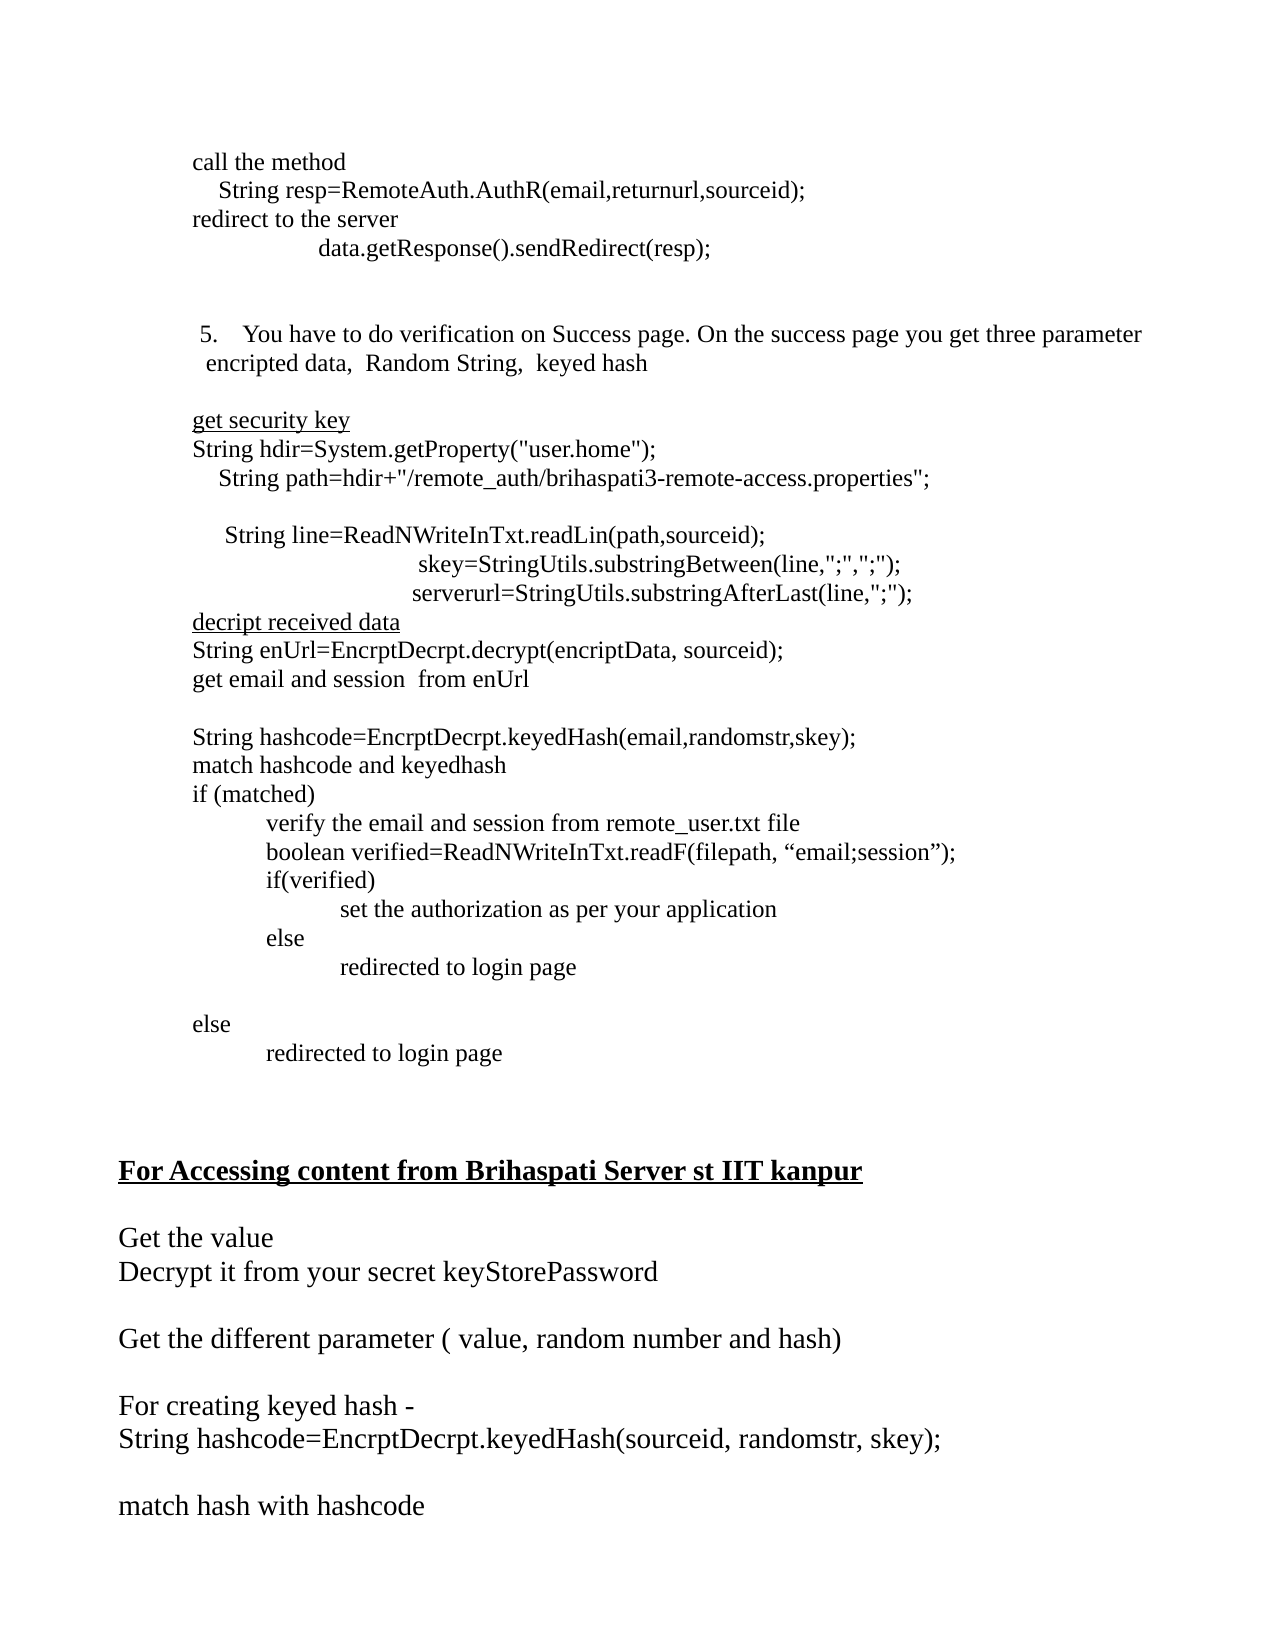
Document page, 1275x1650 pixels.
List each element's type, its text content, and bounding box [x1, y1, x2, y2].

text get email and session from enUrl [118, 664, 1157, 693]
text String hashcode=EncrptDecrpt.keyedHash(email,randomstr,skey); [118, 722, 1157, 751]
text decript received data [118, 607, 1157, 636]
text call the method [192, 147, 1157, 176]
text serverurl=StringUtils.substringAfterLast(line,";"); [118, 578, 1157, 607]
text String hdir=System.getProperty("user.home"); [118, 434, 1157, 463]
text else [118, 1009, 1157, 1038]
text String enUrl=EncrptDecrpt.decrypt(encriptData, sourceid); [118, 636, 1157, 664]
text For Accessing content from Brihaspati Server st IIT kanpur [118, 1153, 1157, 1187]
text if (matched) [118, 779, 1157, 808]
text String line=ReadNWriteInTxt.readLin(path,sourceid); [118, 521, 1157, 549]
text set the authorization as per your application [118, 894, 1157, 923]
text String hashcode=EncrptDecrpt.keyedHash(sourceid, randomstr, skey); [118, 1421, 1157, 1455]
text if(verified) [118, 866, 1157, 894]
text verify the email and session from remote_user.txt file [118, 808, 1157, 837]
text Decrypt it from your secret keyStorePassword [118, 1254, 1157, 1287]
list 5. You have to do verification on Success page. On the success page you get three parameter [162, 319, 1157, 348]
text redirected to login page [118, 952, 1157, 981]
text boolean verified=ReadNWriteInTxt.readF(filepath, “email;session”); [118, 837, 1157, 866]
text match hash with hashcode [118, 1488, 1157, 1522]
text get security key [118, 406, 1157, 434]
text String path=hdir+"/remote_auth/brihaspati3-remote-access.properties"; [118, 463, 1157, 492]
list encripted data, Random String, keyed hash [162, 348, 1157, 377]
text else [118, 923, 1157, 952]
text String resp=RemoteAuth.AuthR(email,returnurl,sourceid); [118, 176, 1157, 204]
text data.getResponse().sendRedirect(resp); [118, 233, 1157, 262]
text For creating keyed hash - [118, 1388, 1157, 1421]
text skey=StringUtils.substringBetween(line,";",";"); [118, 549, 1157, 578]
text Get the different parameter ( value, random number and hash) [118, 1321, 1157, 1354]
text match hashcode and keyedhash [118, 751, 1157, 779]
text redirect to the server [192, 204, 1157, 233]
text Get the value [118, 1220, 1157, 1254]
text redirected to login page [118, 1038, 1157, 1067]
